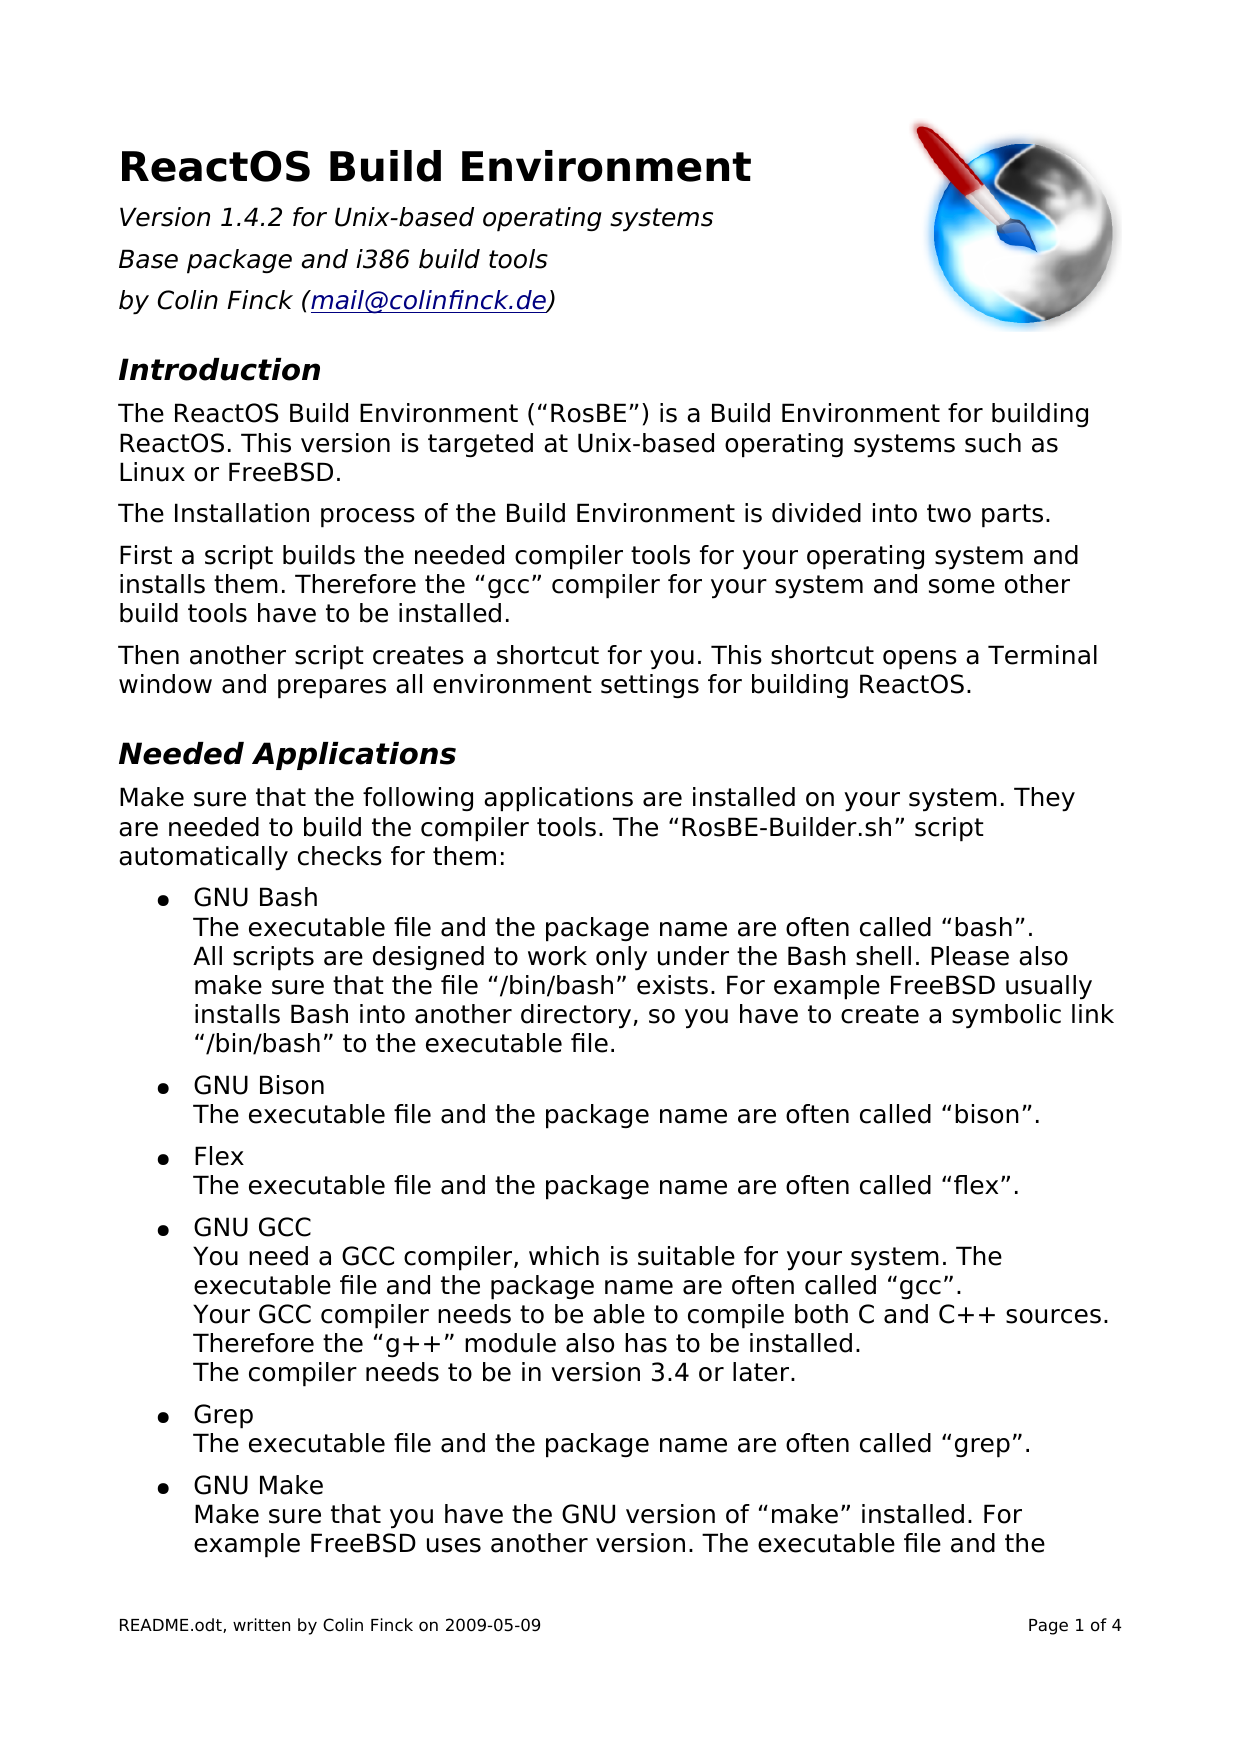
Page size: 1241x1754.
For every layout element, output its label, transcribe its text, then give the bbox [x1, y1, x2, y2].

text Base package and i386 build tools [118, 245, 908, 274]
subtitle Needed Applications [118, 737, 1122, 771]
list GNU Bison The executable file and the package name are often called “bison”. [156, 1071, 1122, 1129]
text First a script builds the needed compiler tools for your operating system and installs them. Therefore the “gcc” compiler for your system and some other build tools have to be installed. [118, 541, 1122, 629]
text Then another script creates a shortcut for you. This shortcut opens a Terminal window and prepares all environment settings for building ReactOS. [118, 641, 1122, 699]
picture [908, 118, 1122, 332]
subtitle ReactOS Build Environment [118, 143, 908, 191]
text by Colin Finck (mail@colinfinck.de) [118, 286, 908, 316]
list GNU Make Make sure that you have the GNU version of “make” installed. For example FreeBSD uses another version. The executable file and the [156, 1471, 1122, 1558]
list Flex The executable file and the package name are often called “flex”. [156, 1142, 1122, 1200]
list Grep The executable file and the package name are often called “grep”. [156, 1400, 1122, 1458]
text Make sure that the following applications are installed on your system. They are needed to build the compiler tools. The “RosBE-Builder.sh” script automatically checks for them: [118, 783, 1122, 871]
list GNU Bash The executable file and the package name are often called “bash”. All scripts are designed to work only under the Bash shell. Please also make sure that the file “/bin/bash” exists. For example FreeBSD usually installs Bash into another directory, so you have to create a symbolic link “/bin/bash” to the executable file. [156, 883, 1122, 1058]
subtitle Introduction [118, 353, 1122, 387]
text The ReactOS Build Environment (“RosBE”) is a Build Environment for building ReactOS. This version is targeted at Unix-based operating systems such as Linux or FreeBSD. [118, 399, 1122, 487]
list GNU GCC You need a GCC compiler, which is suitable for your system. The executable file and the package name are often called “gcc”. Your GCC compiler needs to be able to compile both C and C++ sources. Therefore the “g++” module also has to be installed. The compiler needs to be in version 3.4 or later. [156, 1213, 1122, 1388]
text The Installation process of the Build Environment is divided into two parts. [118, 499, 1122, 529]
text Version 1.4.2 for Unix-based operating systems [118, 203, 908, 232]
